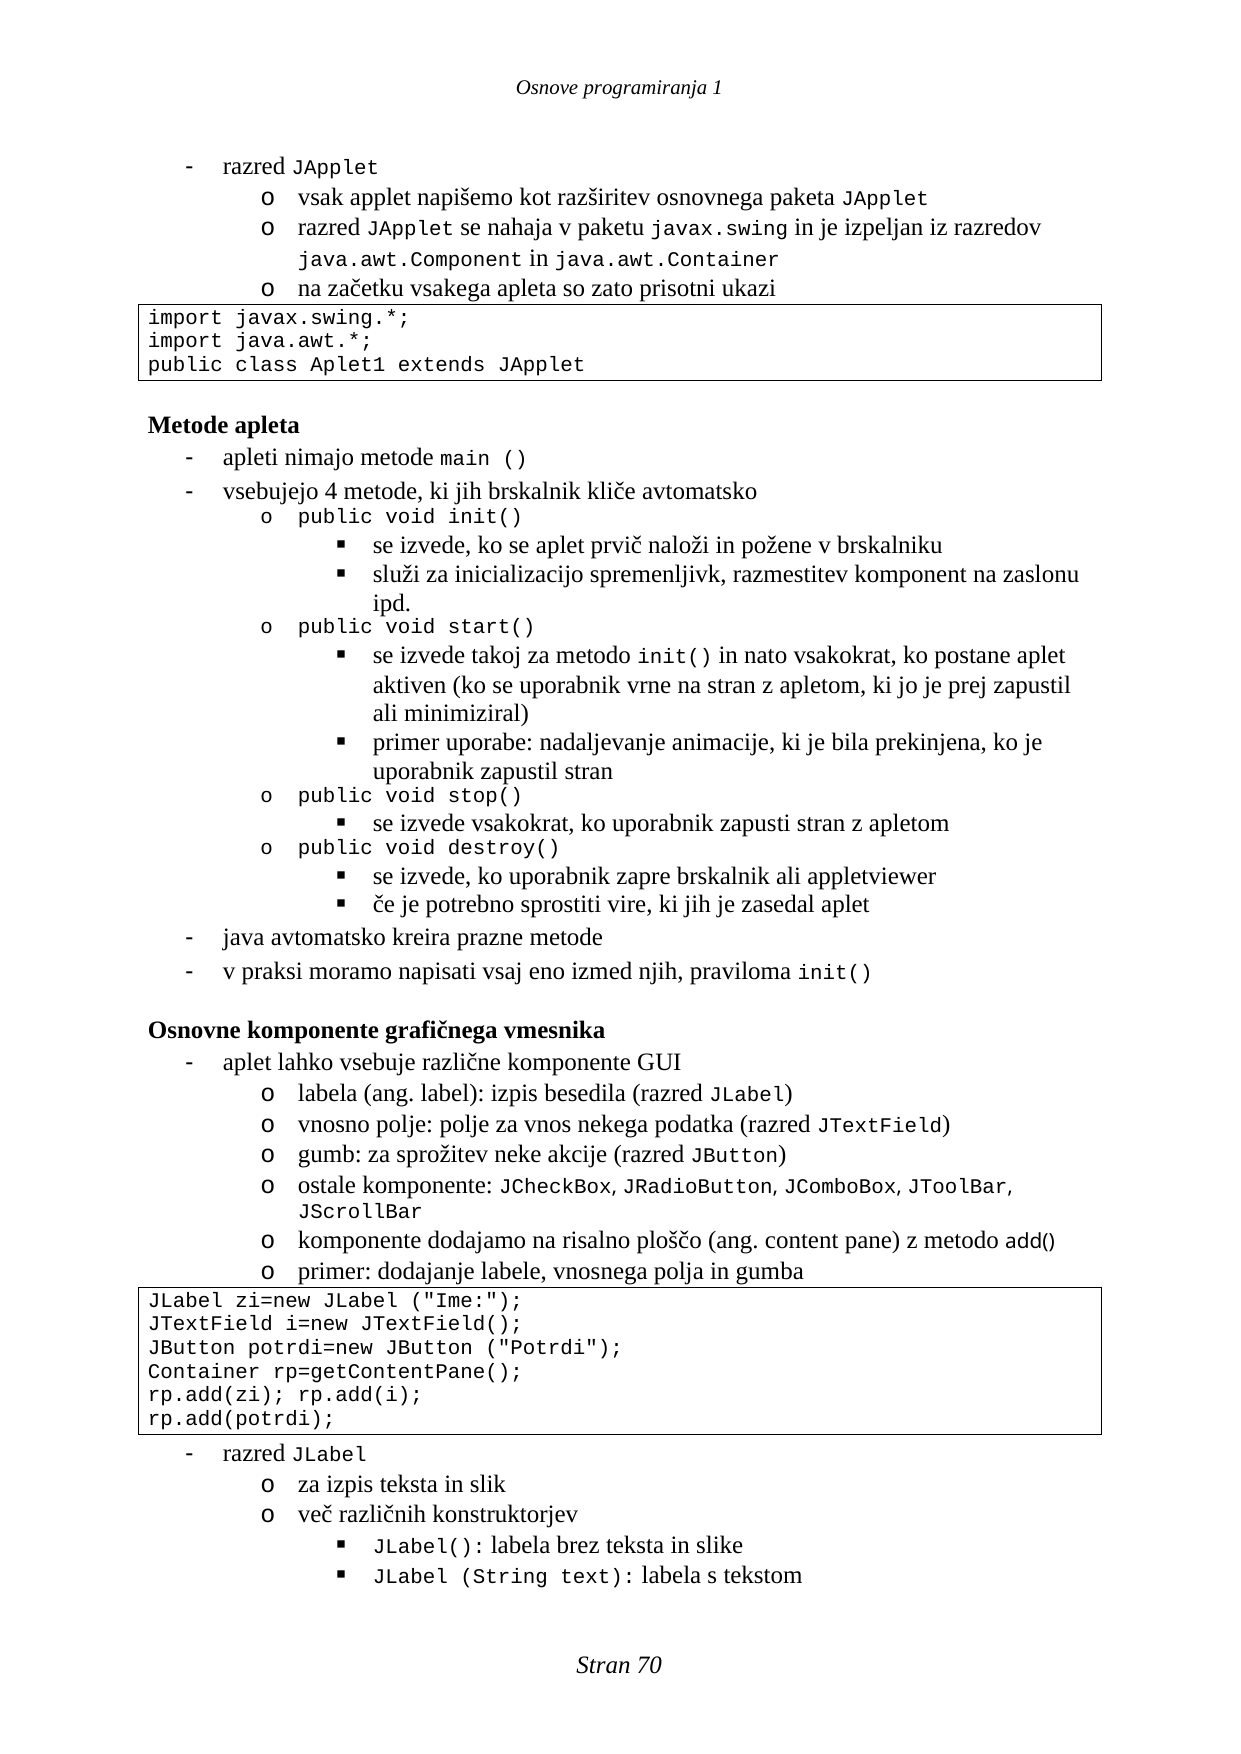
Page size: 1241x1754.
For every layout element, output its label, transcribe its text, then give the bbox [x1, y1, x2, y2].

list se izvede, ko uporabnik zapre brskalnik ali appletviewer [335, 861, 1093, 889]
list JLabel(): labela brez teksta in slike [335, 1530, 1093, 1560]
text JLabel zi=new JLabel ("Ime:"); JTextField i=new JTextField(); JButton potrdi=new JButton ("Potrdi"); Container rp=getContentPane(); rp.add(zi); rp.add(i); rp.add(potrdi); [139, 1288, 1101, 1434]
text Osnovne komponente grafičnega vmesnika [148, 1015, 1093, 1044]
list vsebujejo 4 metode, ki jih brskalnik kliče avtomatsko [185, 472, 1093, 507]
list v praksi moramo napisati vsaj eno izmed njih, praviloma init() [185, 952, 1093, 986]
list razred JLabel [185, 1435, 1093, 1469]
list več različnih konstruktorjev [260, 1499, 1093, 1530]
list primer uporabe: nadaljevanje animacije, ki je bila prekinjena, ko je uporabnik zapustil stran [335, 727, 1093, 785]
list java avtomatsko kreira prazne metode [185, 918, 1093, 952]
list na začetku vsakega apleta so zato prisotni ukazi [260, 273, 1093, 304]
list aplet lahko vsebuje različne komponente GUI [185, 1044, 1093, 1078]
list komponente dodajamo na risalno ploščo (ang. content pane) z metodo add() [260, 1225, 1093, 1256]
list se izvede, ko se aplet prvič naloži in požene v brskalniku [335, 530, 1093, 559]
list public void destroy() [260, 837, 1093, 861]
list ostale komponente: JCheckBox, JRadioButton, JComboBox, JToolBar, JScrollBar [260, 1170, 1093, 1225]
text Metode apleta [148, 410, 1093, 438]
list labela (ang. label): izpis besedila (razred JLabel) [260, 1078, 1093, 1109]
list gumb: za sprožitev neke akcije (razred JButton) [260, 1139, 1093, 1170]
list JLabel (String text): labela s tekstom [335, 1560, 1093, 1589]
list public void init() [260, 507, 1093, 530]
list služi za inicializacijo spremenljivk, razmestitev komponent na zaslonu ipd. [335, 559, 1093, 616]
list razred JApplet se nahaja v paketu javax.swing in je izpeljan iz razredov java.awt.Component in java.awt.Container [260, 212, 1093, 273]
list public void start() [260, 616, 1093, 640]
list če je potrebno sprostiti vire, ki jih je zasedal aplet [335, 889, 1093, 918]
list za izpis teksta in slik [260, 1469, 1093, 1499]
list vsak applet napišemo kot razširitev osnovnega paketa JApplet [260, 182, 1093, 212]
list public void stop() [260, 785, 1093, 808]
list se izvede vsakokrat, ko uporabnik zapusti stran z apletom [335, 808, 1093, 837]
list se izvede takoj za metodo init() in nato vsakokrat, ko postane aplet aktiven (ko se uporabnik vrne na stran z apletom, ki jo je prej zapustil ali minimiziral) [335, 640, 1093, 727]
list razred JApplet [185, 148, 1093, 182]
list vnosno polje: polje za vnos nekega podatka (razred JTextField) [260, 1109, 1093, 1139]
list apleti nimajo metode main () [185, 438, 1093, 472]
text import javax.swing.*; import java.awt.*; public class Aplet1 extends JApplet [139, 305, 1101, 380]
list primer: dodajanje labele, vnosnega polja in gumba [260, 1256, 1093, 1287]
